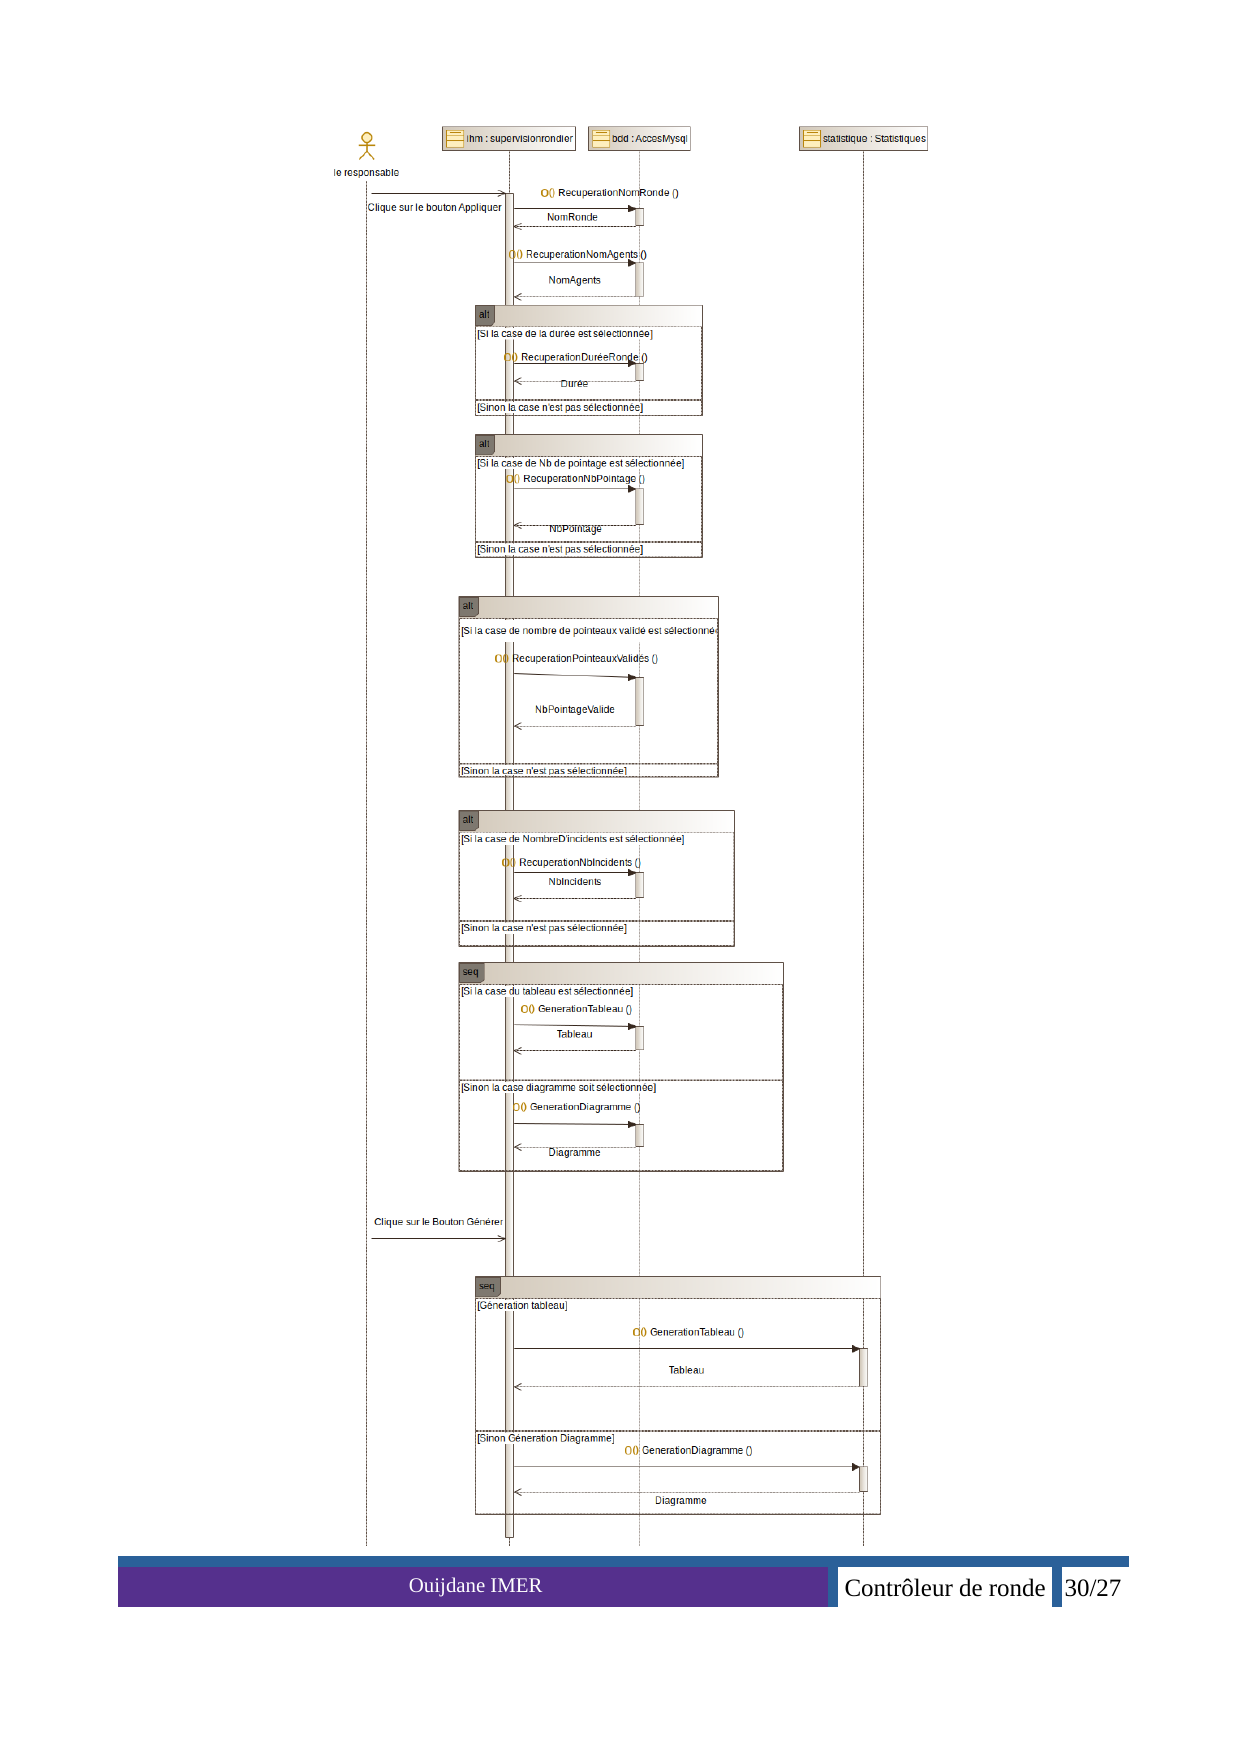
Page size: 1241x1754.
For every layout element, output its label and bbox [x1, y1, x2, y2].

picture [305, 118, 936, 1546]
